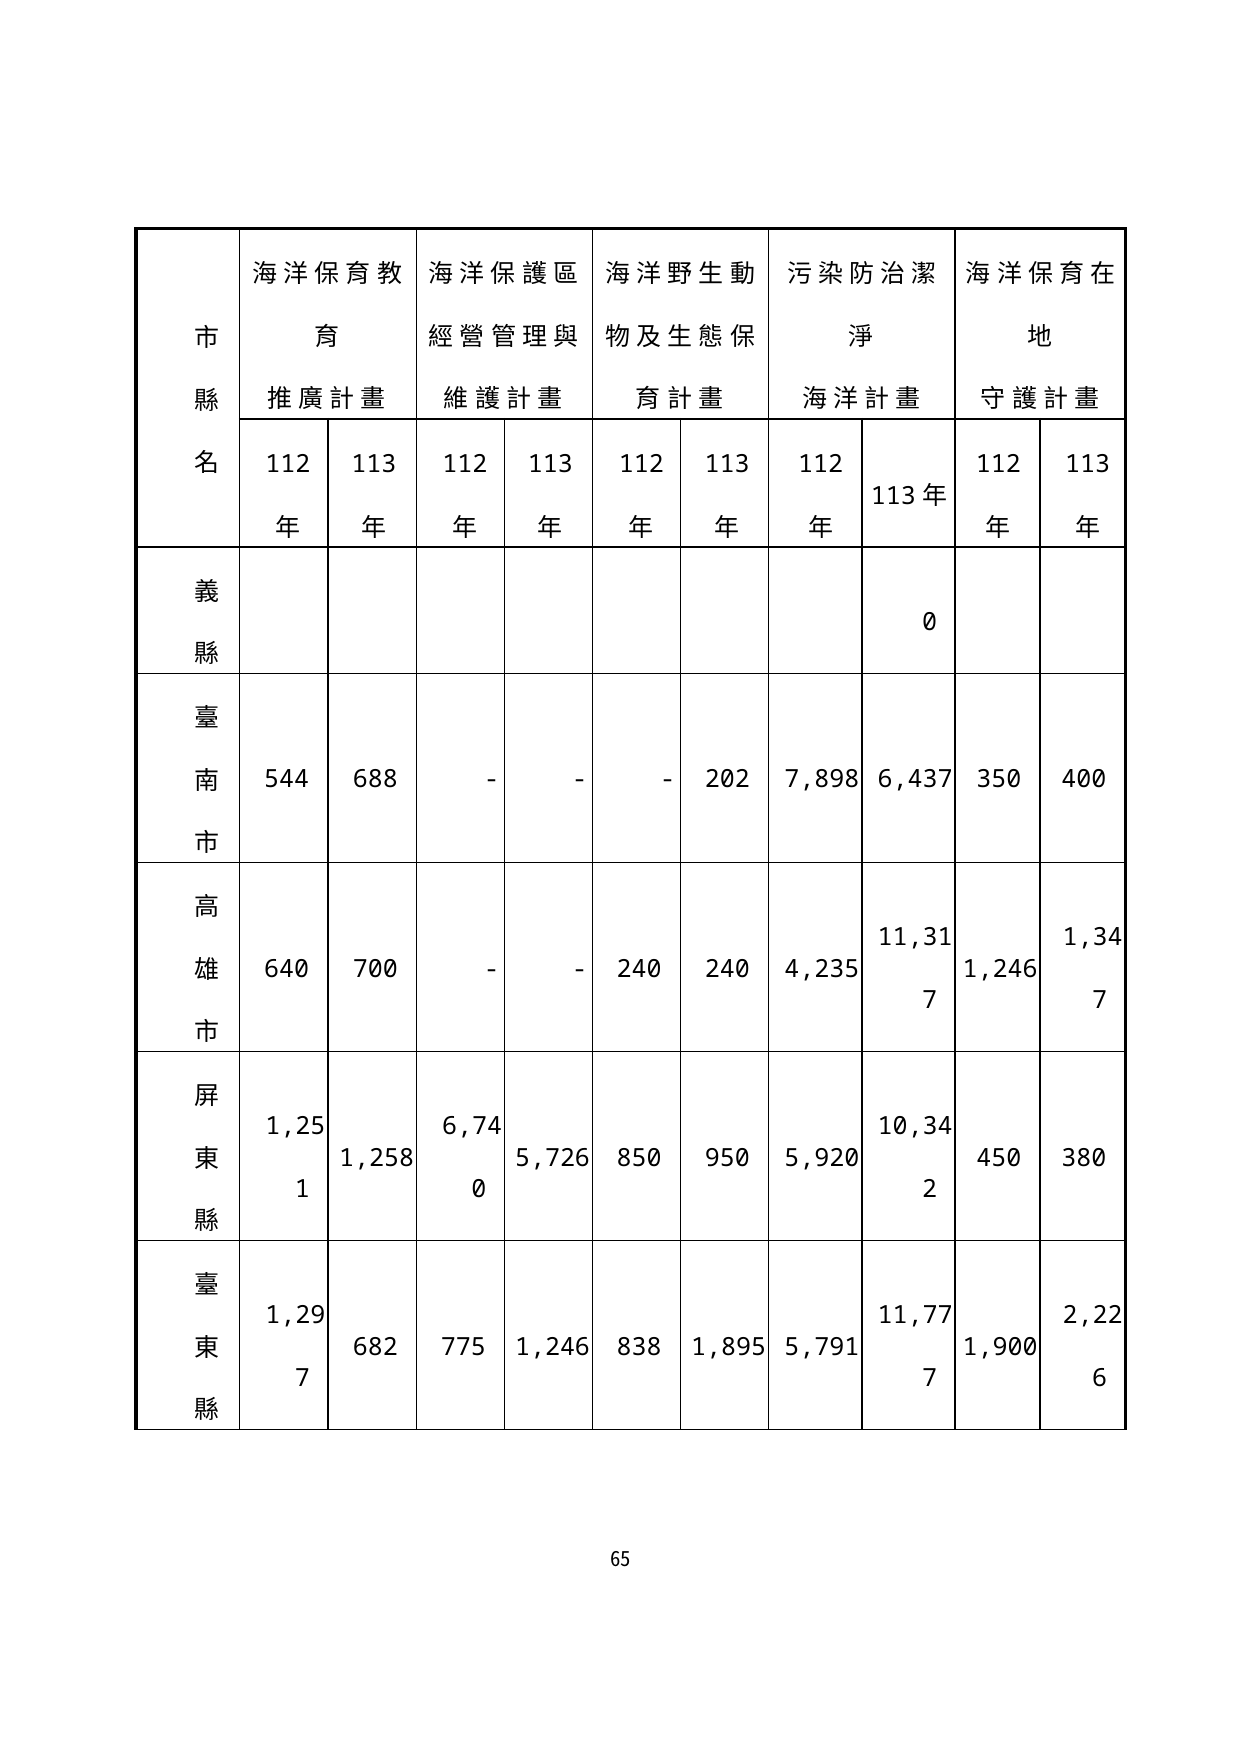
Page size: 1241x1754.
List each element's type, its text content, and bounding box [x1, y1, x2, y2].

table_cell 700 [329, 863, 416, 1051]
table_cell 950 [681, 1052, 768, 1240]
table_cell 640 [240, 863, 327, 1051]
table_cell - [593, 674, 680, 862]
table_header 海洋保育教育 推廣計畫 [240, 230, 416, 418]
table_cell 400 [1041, 674, 1124, 862]
table_cell 682 [329, 1241, 416, 1429]
table_cell 義縣 [138, 548, 239, 672]
table_cell 11,777 [863, 1241, 954, 1429]
table_cell 350 [956, 674, 1039, 862]
table_cell 6,740 [417, 1052, 504, 1240]
table_cell 113年 [681, 420, 768, 546]
table_cell [1041, 548, 1124, 672]
table_cell 112年 [593, 420, 680, 546]
table_cell 11,317 [863, 863, 954, 1051]
table_cell 544 [240, 674, 327, 862]
table_cell - [417, 863, 504, 1051]
table_cell - [417, 548, 504, 672]
table_cell 1,347 [1041, 863, 1124, 1051]
table_cell - [505, 548, 592, 672]
table_cell [769, 548, 861, 672]
table_cell 6,437 [863, 674, 954, 862]
table_cell 1,258 [329, 1052, 416, 1240]
table_cell 850 [593, 1052, 680, 1240]
table_cell 1,246 [956, 863, 1039, 1051]
table_cell 113年 [329, 420, 416, 546]
table_cell 112年 [769, 420, 861, 546]
table_cell [956, 548, 1039, 672]
table_header 污染防治潔淨 海洋計畫 [769, 230, 954, 418]
table_header 海洋野生動物及生態保育計畫 [593, 230, 768, 418]
table_cell 450 [956, 1052, 1039, 1240]
table_header 海洋保護區經營管理與維護計畫 [417, 230, 592, 418]
table_header 海洋保育在地 守護計畫 [956, 230, 1124, 418]
table_cell 臺東縣 [138, 1241, 239, 1429]
table_cell 202 [681, 674, 768, 862]
table_cell 臺南市 [138, 674, 239, 862]
table_cell 5,726 [505, 1052, 592, 1240]
table_cell - [505, 863, 592, 1051]
table_cell 1,900 [956, 1241, 1039, 1429]
table_cell 高雄市 [138, 863, 239, 1051]
table_cell 10,342 [863, 1052, 954, 1240]
table_header 市縣名 [138, 230, 239, 546]
table_cell 1,246 [505, 1241, 592, 1429]
table_cell 1,895 [681, 1241, 768, 1429]
table_cell 838 [593, 1241, 680, 1429]
table_cell - [240, 548, 327, 672]
table_cell - [593, 548, 680, 672]
table_cell 112年 [240, 420, 327, 546]
table_cell 112年 [956, 420, 1039, 546]
table_cell 112年 [417, 420, 504, 546]
table_cell 113年 [505, 420, 592, 546]
table_cell 113年 [1041, 420, 1124, 546]
table_cell 5,791 [769, 1241, 861, 1429]
table_cell - [505, 674, 592, 862]
table_cell 688 [329, 674, 416, 862]
table_cell 7,898 [769, 674, 861, 862]
table_cell 2,226 [1041, 1241, 1124, 1429]
table_cell - [329, 548, 416, 672]
table_cell 380 [1041, 1052, 1124, 1240]
table_cell 屏東縣 [138, 1052, 239, 1240]
table_cell 5,920 [769, 1052, 861, 1240]
table_cell 4,235 [769, 863, 861, 1051]
table_cell 240 [681, 863, 768, 1051]
table_cell 1,251 [240, 1052, 327, 1240]
table_cell 1,297 [240, 1241, 327, 1429]
table_cell - [681, 548, 768, 672]
table_cell 240 [593, 863, 680, 1051]
table_cell 775 [417, 1241, 504, 1429]
table_cell 0 [863, 548, 954, 672]
table_cell 113年 [863, 420, 954, 546]
table_cell - [417, 674, 504, 862]
